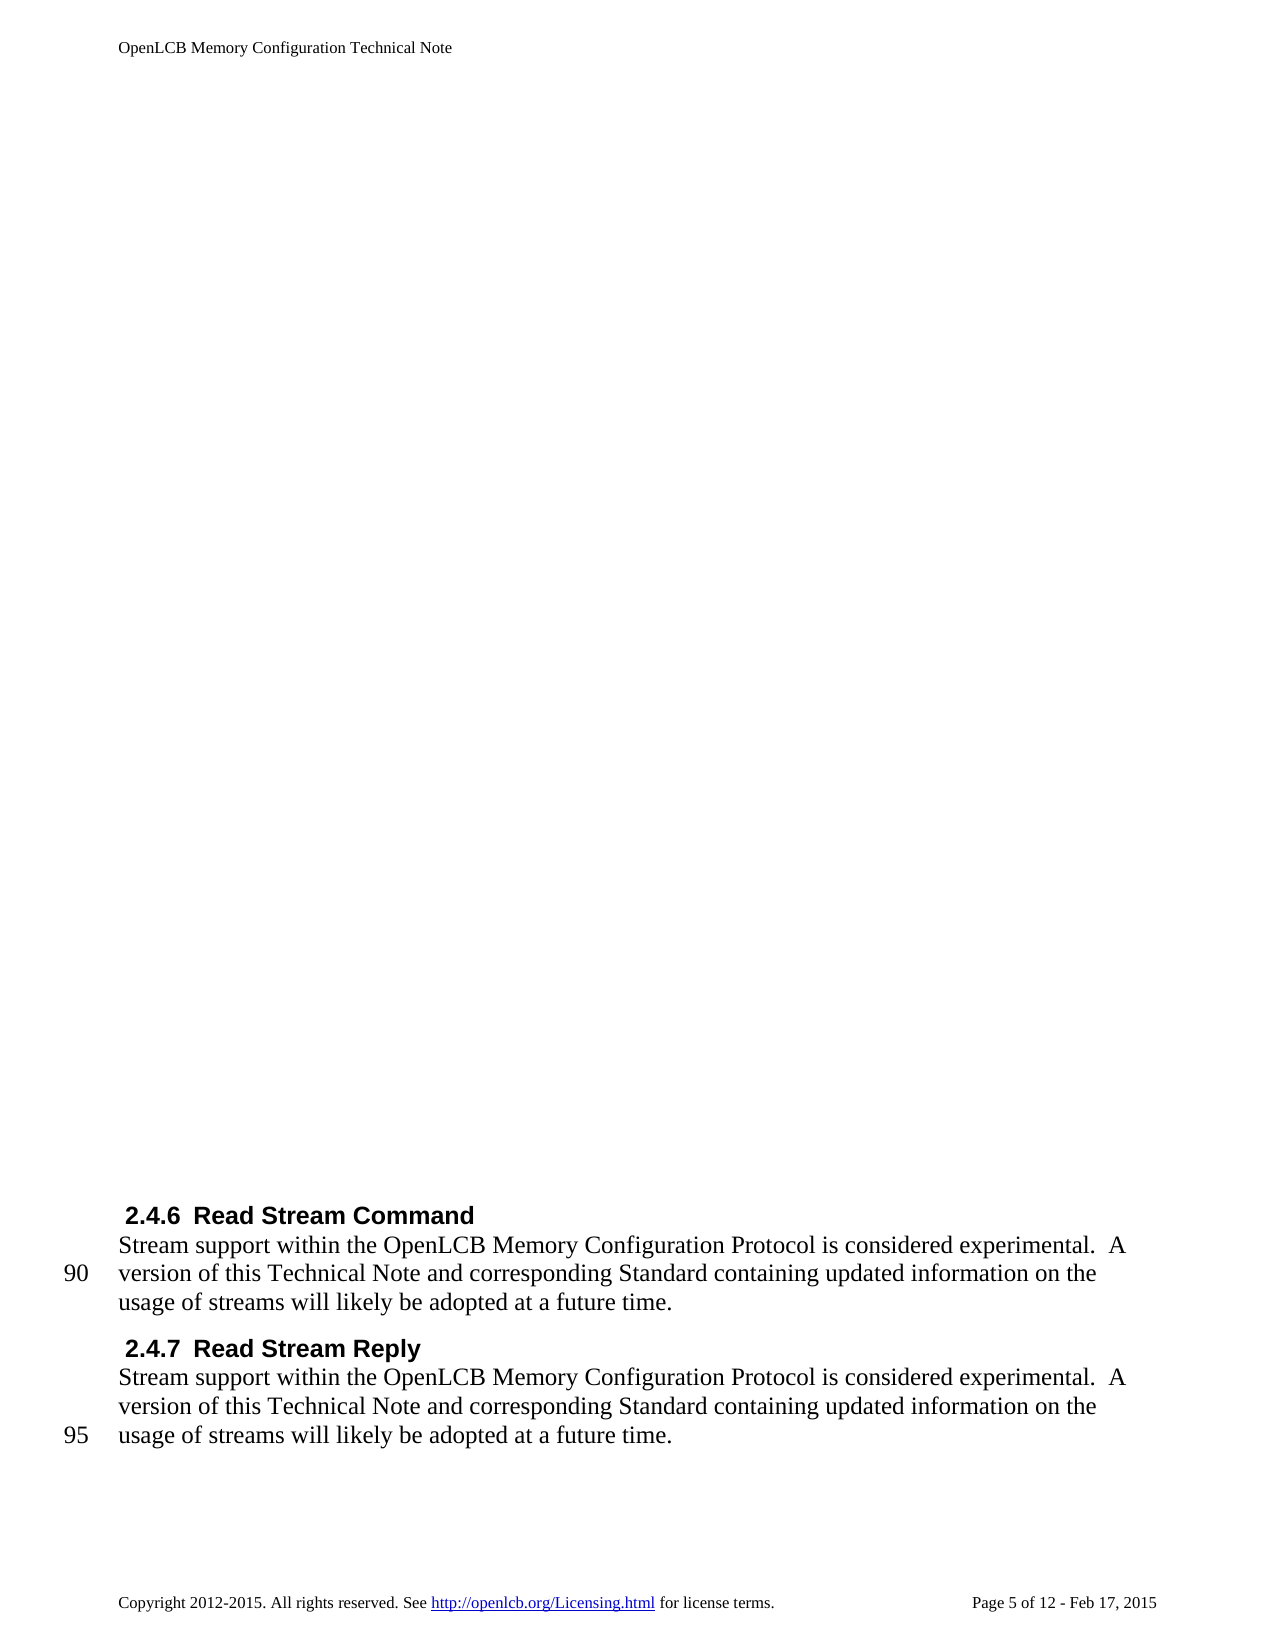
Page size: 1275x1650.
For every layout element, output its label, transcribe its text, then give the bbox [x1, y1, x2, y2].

subtitle Read Stream Command [118, 1201, 1157, 1230]
text Stream support within the OpenLCB Memory Configuration Protocol is considered experimental. A version of this Technical Note and corresponding Standard containing updated information on the usage of streams will likely be adopted at a future time. [118, 1362, 1157, 1449]
text Stream support within the OpenLCB Memory Configuration Protocol is considered experimental. A version of this Technical Note and corresponding Standard containing updated information on the usage of streams will likely be adopted at a future time. [118, 1230, 1157, 1316]
subtitle Read Stream Reply [118, 1334, 1157, 1362]
